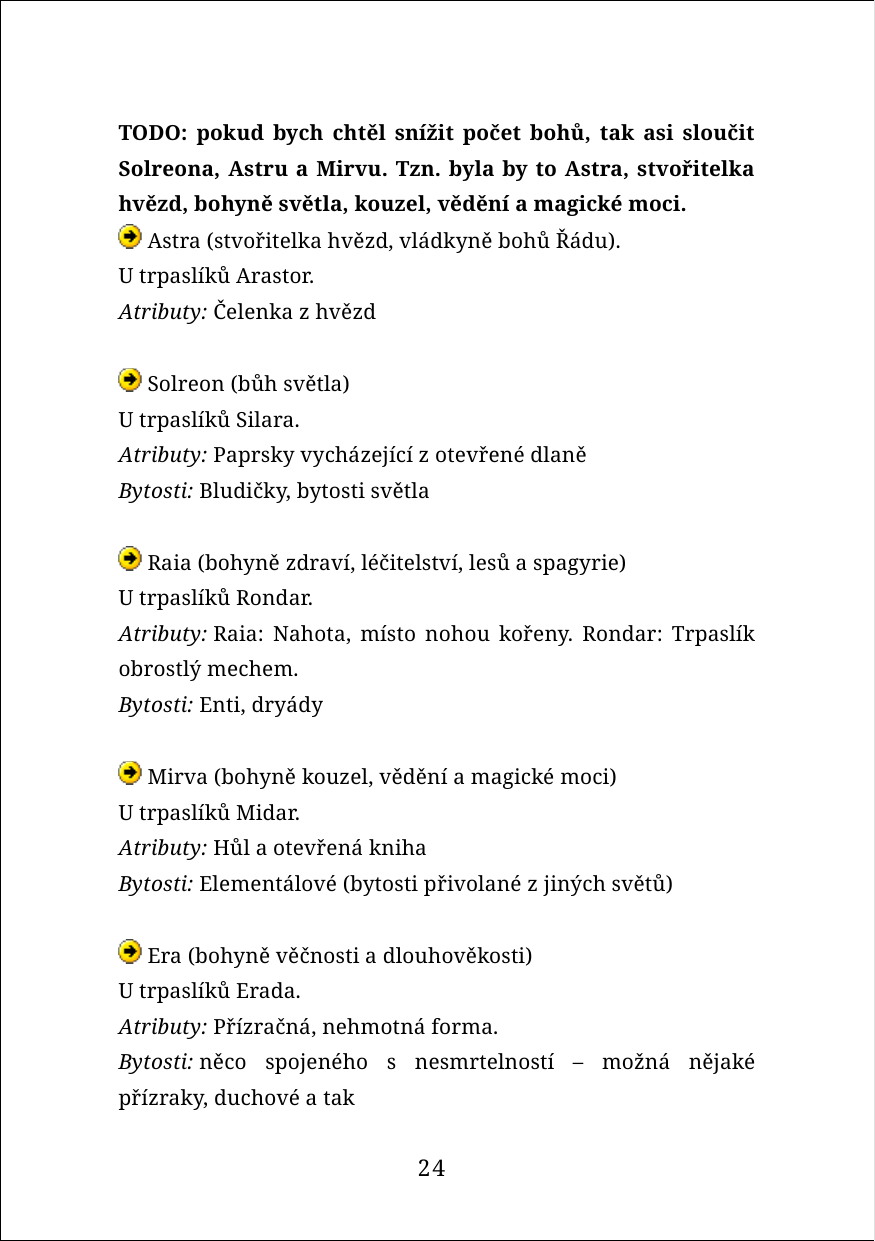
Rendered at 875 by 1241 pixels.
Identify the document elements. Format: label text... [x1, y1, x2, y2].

text TODO: pokud bych chtěl snížit počet bohů, tak asi sloučit Solreona, Astru a Mirvu. Tzn. byla by to Astra, stvořitelka hvězd, bohyně světla, kouzel, vědění a magické moci. Astra (stvořitelka hvězd, vládkyně bohů Řádu). U trpaslíků Arastor. Atributy: Čelenka z hvězd Solreon (bůh světla) U trpaslíků Silara. Atributy: Paprsky vycházející z otevřené dlaně Bytosti: Bludičky, bytosti světla Raia (bohyně zdraví, léčitelství, lesů a spagyrie) U trpaslíků Rondar. Atributy: Raia: Nahota, místo nohou kořeny. Rondar: Trpaslík obrostlý mechem. Bytosti: Enti, dryády Mirva (bohyně kouzel, vědění a magické moci) U trpaslíků Midar. Atributy: Hůl a otevřená kniha Bytosti: Elementálové (bytosti přivolané z jiných světů) Era (bohyně věčnosti a dlouhověkosti) U trpaslíků Erada. Atributy: Přízračná, nehmotná forma. Bytosti: něco spojeného s nesmrtelností – možná nějaké přízraky, duchové a tak [118, 118, 756, 1111]
picture [118, 939, 142, 964]
picture [118, 546, 142, 571]
picture [118, 224, 142, 249]
picture [118, 368, 142, 392]
picture [118, 761, 142, 785]
